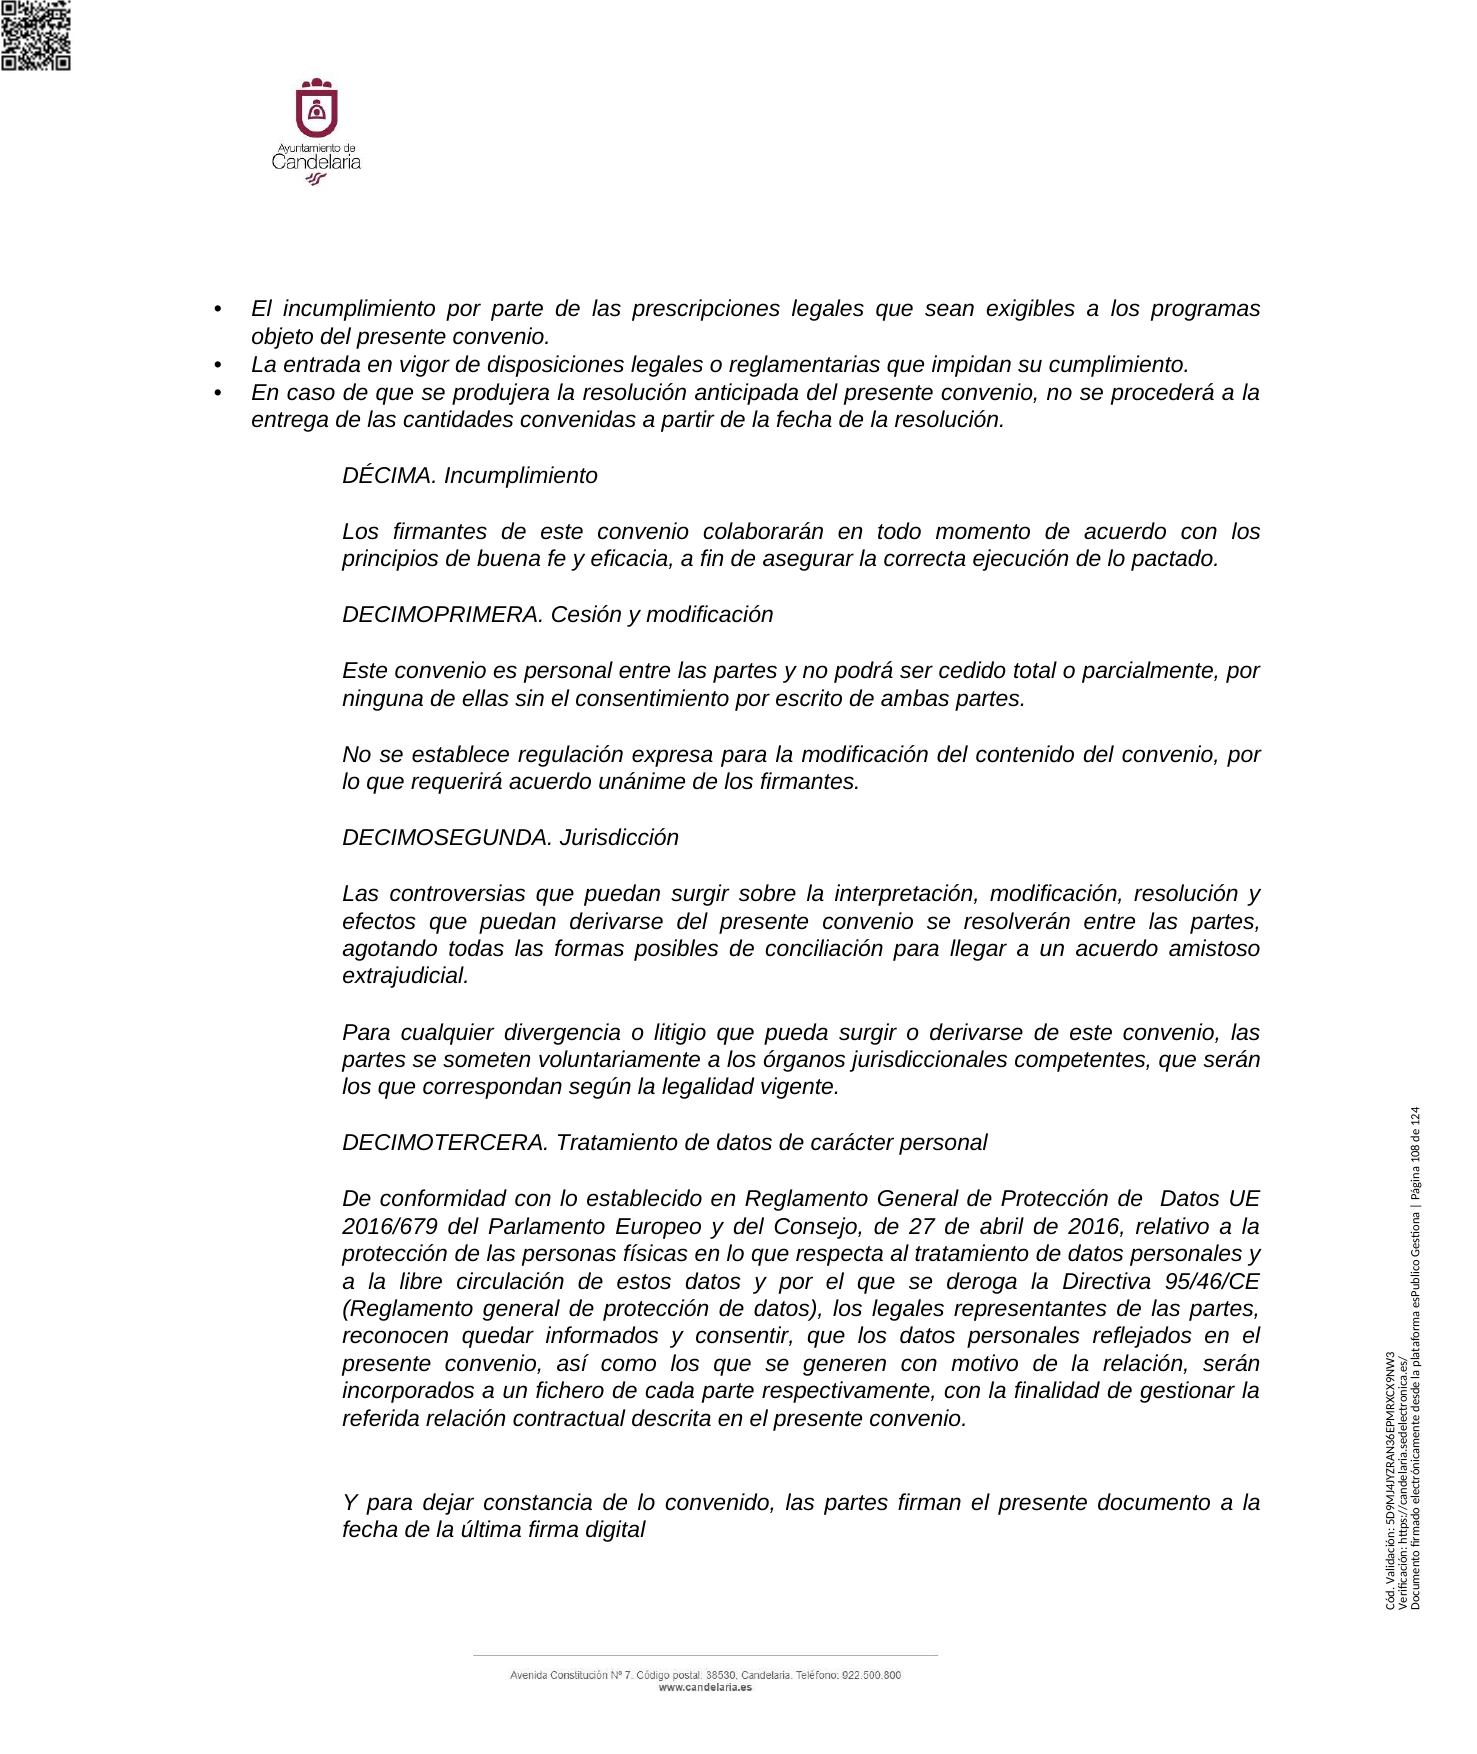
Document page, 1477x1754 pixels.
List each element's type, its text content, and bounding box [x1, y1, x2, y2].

text Y para dejar constancia de lo convenido, las partes firman el presente documento a la fecha de la última firma digital [342, 1489, 1263, 1542]
text DÉCIMA. Incumplimiento [342, 462, 1263, 488]
text De conformidad con lo establecido en Reglamento General de Protección de Datos UE 2016/679 del Parlamento Europeo y del Consejo, de 27 de abril de 2016, relativo a la protección de las personas físicas en lo que respecta al tratamiento de datos personales y a la libre circulación de estos datos y por el que se deroga la Directiva 95/46/CE (Reglamento general de protección de datos), los legales representantes de las partes, reconocen quedar informados y consentir, que los datos personales reflejados en el presente convenio, así como los que se generen con motivo de la relación, serán incorporados a un fichero de cada parte respectivamente, con la finalidad de gestionar la referida relación contractual descrita en el presente convenio. [342, 1185, 1263, 1431]
text No se establece regulación expresa para la modificación del contenido del convenio, por lo que requerirá acuerdo unánime de los firmantes. [342, 741, 1263, 794]
list En caso de que se produjera la resolución anticipada del presente convenio, no se procederá a la entrega de las cantidades convenidas a partir de la fecha de la resolución. [214, 378, 1263, 432]
text Para cualquier divergencia o litigio que pueda surgir o derivarse de este convenio, las partes se someten voluntariamente a los órganos jurisdiccionales competentes, que serán los que correspondan según la legalidad vigente. [342, 1018, 1263, 1100]
text DECIMOTERCERA. Tratamiento de datos de carácter personal [342, 1129, 1263, 1156]
text Las controversias que puedan surgir sobre la interpretación, modificación, resolución y efectos que puedan derivarse del presente convenio se resolverán entre las partes, agotando todas las formas posibles de conciliación para llegar a un acuerdo amistoso extrajudicial. [342, 880, 1263, 989]
text DECIMOPRIMERA. Cesión y modificación [342, 601, 1263, 628]
list La entrada en vigor de disposiciones legales o reglamentarias que impidan su cumplimiento. [214, 351, 1263, 377]
text Los firmantes de este convenio colaborarán en todo momento de acuerdo con los principios de buena fe y eficacia, a fin de asegurar la correcta ejecución de lo pactado. [342, 518, 1263, 572]
list El incumplimiento por parte de las prescripciones legales que sean exigibles a los programas objeto del presente convenio. [214, 295, 1263, 349]
text DECIMOSEGUNDA. Jurisdicción [342, 824, 1263, 851]
text Este convenio es personal entre las partes y no podrá ser cedido total o parcialmente, por ninguna de ellas sin el consentimiento por escrito de ambas partes. [342, 657, 1263, 711]
